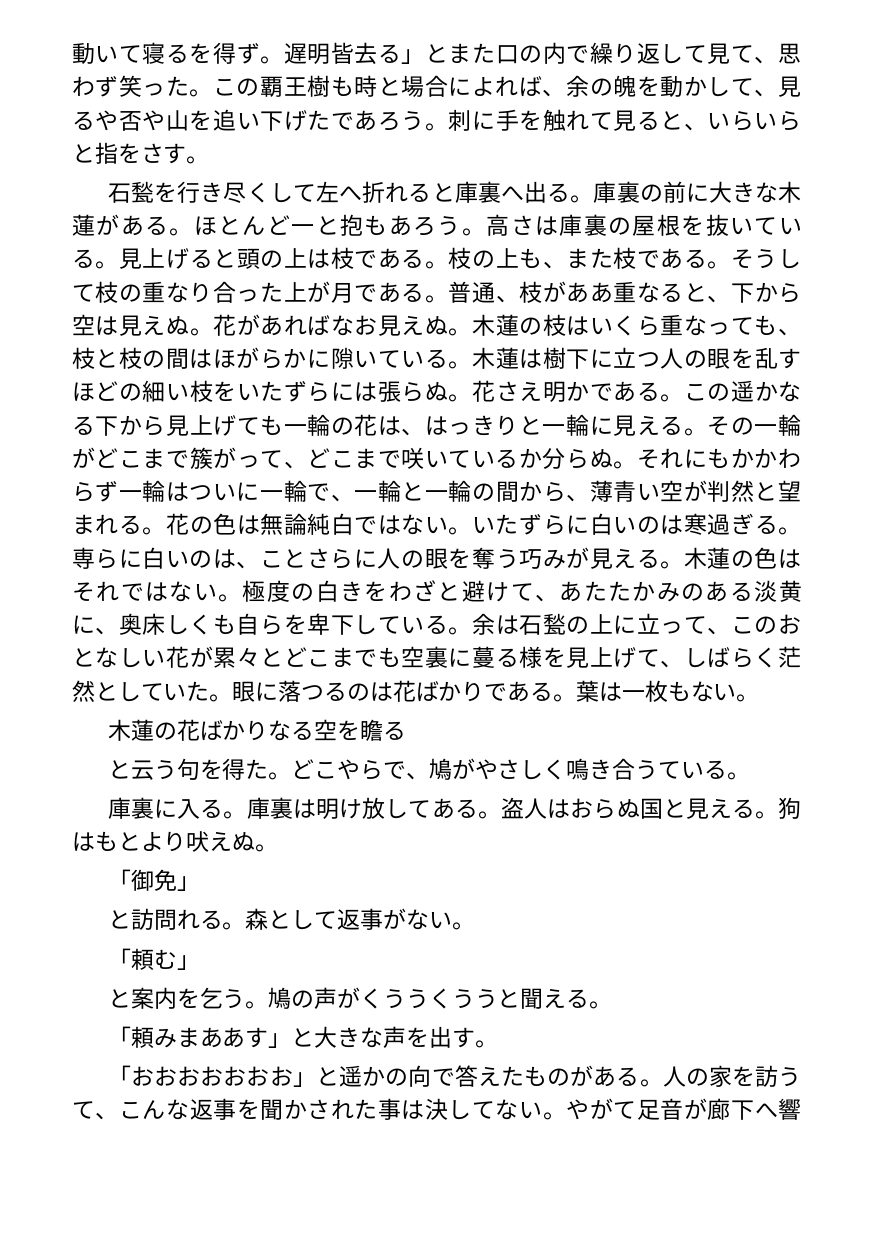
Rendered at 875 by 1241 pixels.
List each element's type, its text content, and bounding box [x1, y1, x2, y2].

text と訪問れる。森として返事がない。 [72, 902, 802, 936]
text 「御免」 [72, 863, 802, 896]
text 木蓮の花ばかりなる空を瞻る [72, 712, 802, 746]
text 動いて寝るを得ず。遅明皆去る」とまた口の内で繰り返して見て、思わず笑った。この覇王樹も時と場合によれば、余の魄を動かして、見るや否や山を追い下げたであろう。刺に手を触れて見ると、いらいらと指をさす。 [72, 36, 802, 169]
text と案内を乞う。鳩の声がくううくううと聞える。 [72, 981, 802, 1014]
text 「おおおおおおお」と遥かの向で答えたものがある。人の家を訪うて、こんな返事を聞かされた事は決してない。やがて足音が廊下へ響 [72, 1059, 802, 1126]
text と云う句を得た。どこやらで、鳩がやさしく鳴き合うている。 [72, 752, 802, 785]
text 石甃を行き尽くして左へ折れると庫裏へ出る。庫裏の前に大きな木蓮がある。ほとんど一と抱もあろう。高さは庫裏の屋根を抜いている。見上げると頭の上は枝である。枝の上も、また枝である。そうして枝の重なり合った上が月である。普通、枝がああ重なると、下から空は見えぬ。花があればなお見えぬ。木蓮の枝はいくら重なっても、枝と枝の間はほがらかに隙いている。木蓮は樹下に立つ人の眼を乱すほどの細い枝をいたずらには張らぬ。花さえ明かである。この遥かなる下から見上げても一輪の花は、はっきりと一輪に見える。その一輪がどこまで簇がって、どこまで咲いているか分らぬ。それにもかかわらず一輪はついに一輪で、一輪と一輪の間から、薄青い空が判然と望まれる。花の色は無論純白ではない。いたずらに白いのは寒過ぎる。専らに白いのは、ことさらに人の眼を奪う巧みが見える。木蓮の色はそれではない。極度の白きをわざと避けて、あたたかみのある淡黄に、奥床しくも自らを卑下している。余は石甃の上に立って、このおとなしい花が累々とどこまでも空裏に蔓る様を見上げて、しばらく茫然としていた。眼に落つるのは花ばかりである。葉は一枚もない。 [72, 175, 802, 707]
text 「頼む」 [72, 942, 802, 975]
text 「頼みまああす」と大きな声を出す。 [72, 1020, 802, 1053]
text 庫裏に入る。庫裏は明け放してある。盗人はおらぬ国と見える。狗はもとより吠えぬ。 [72, 791, 802, 857]
